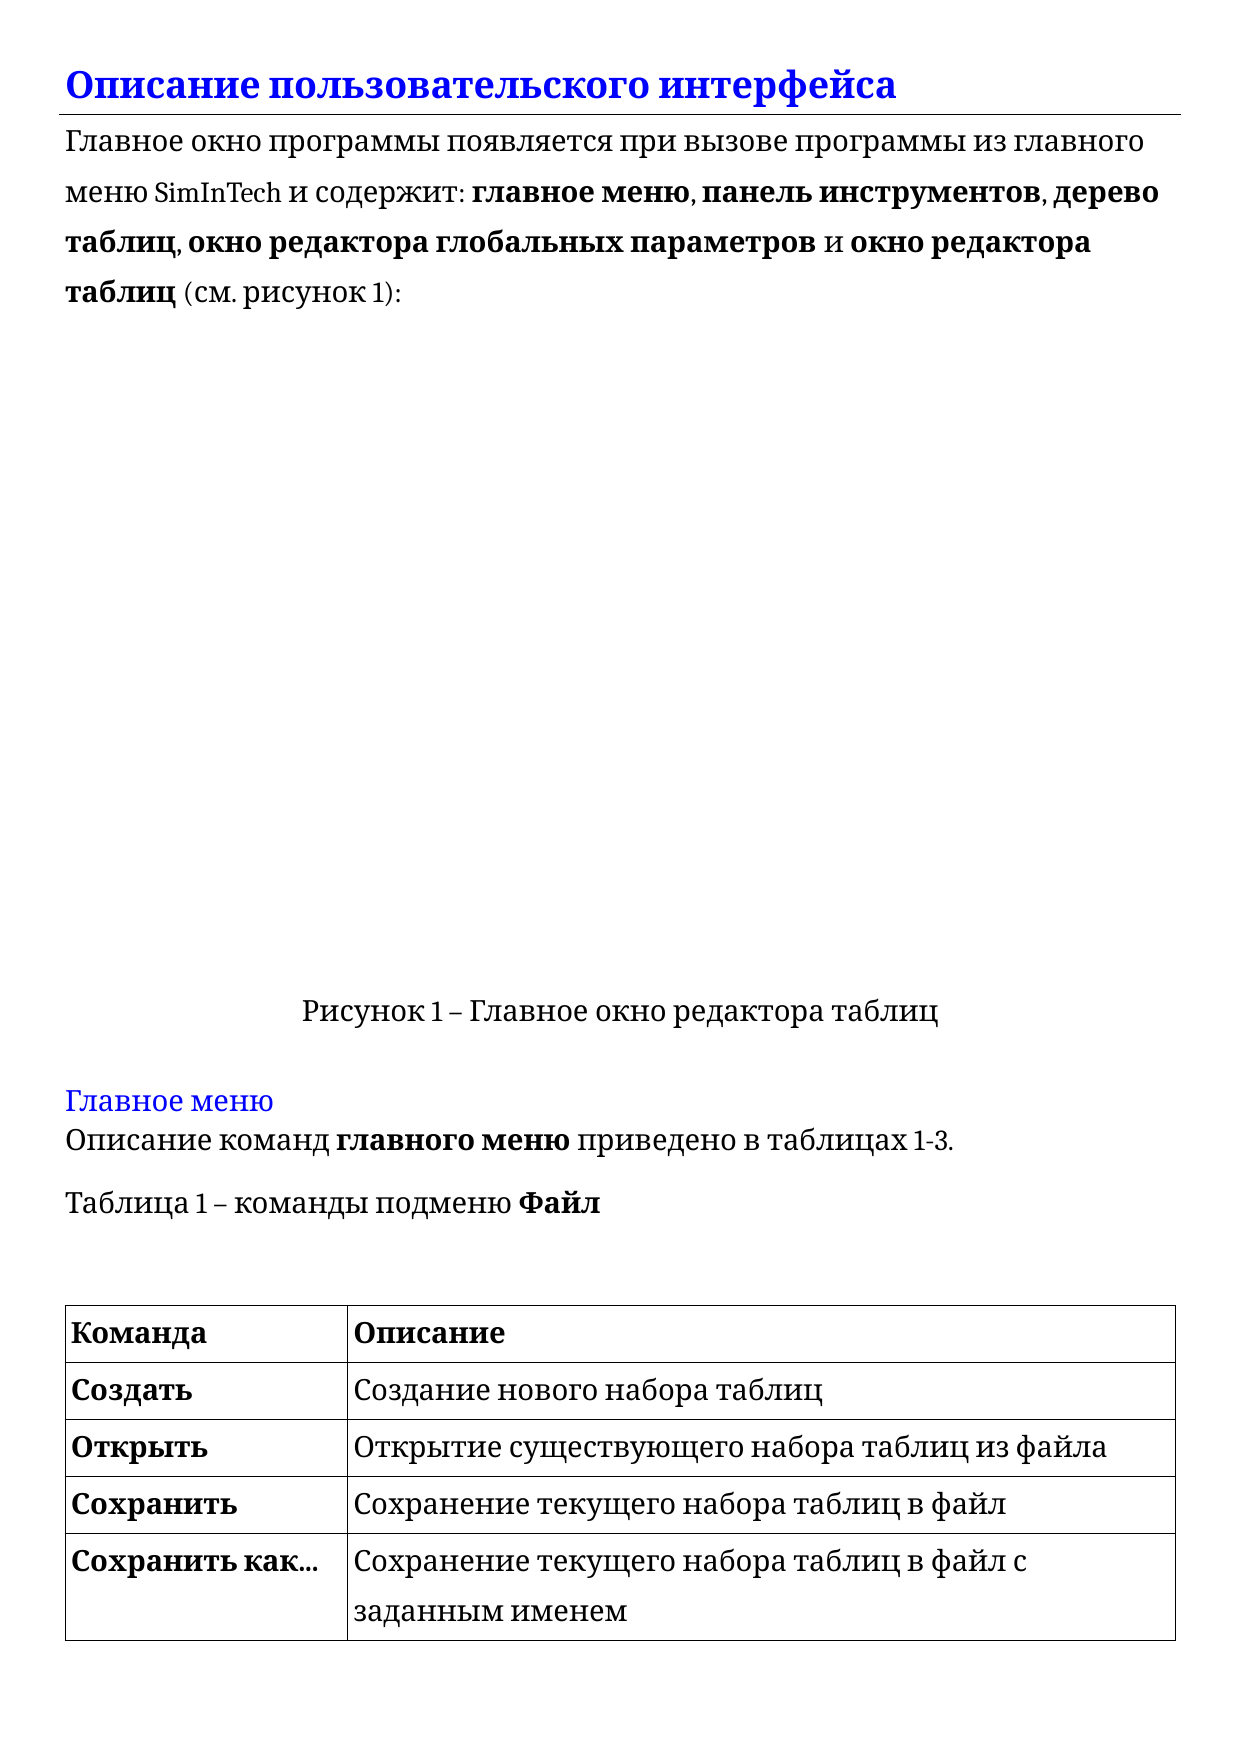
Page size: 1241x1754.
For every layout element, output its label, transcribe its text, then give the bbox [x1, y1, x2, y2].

table_cell Сохранить как... [66, 1534, 347, 1640]
table_cell Сохранение текущего набора таблиц в файл с заданным именем [348, 1534, 1175, 1640]
table_cell Создать [66, 1363, 347, 1419]
table_header Описание пользовательского интерфейса [59, 59, 1181, 114]
table_cell Сохранить [66, 1477, 347, 1533]
table_cell Открытие существующего набора таблиц из файла [348, 1420, 1175, 1476]
table_cell Главное окно программы появляется при вызове программы из главного меню SimInTech и содержит: главное меню, панель инструментов, дерево таблиц, окно редактора глобальных параметров и окно редактора таблиц (см. рисунок 1): Рисунок 1 – Главное окно редактора таблиц Главное меню Описание команд главного меню приведено в таблицах 1-3. Таблица 1 – команды подменю Файл [59, 115, 1181, 1646]
table_cell Сохранение текущего набора таблиц в файл [348, 1477, 1175, 1533]
table_header Описание [348, 1306, 1175, 1362]
table_header Команда [66, 1306, 347, 1362]
table_cell Создание нового набора таблиц [348, 1363, 1175, 1419]
table_cell Открыть [66, 1420, 347, 1476]
